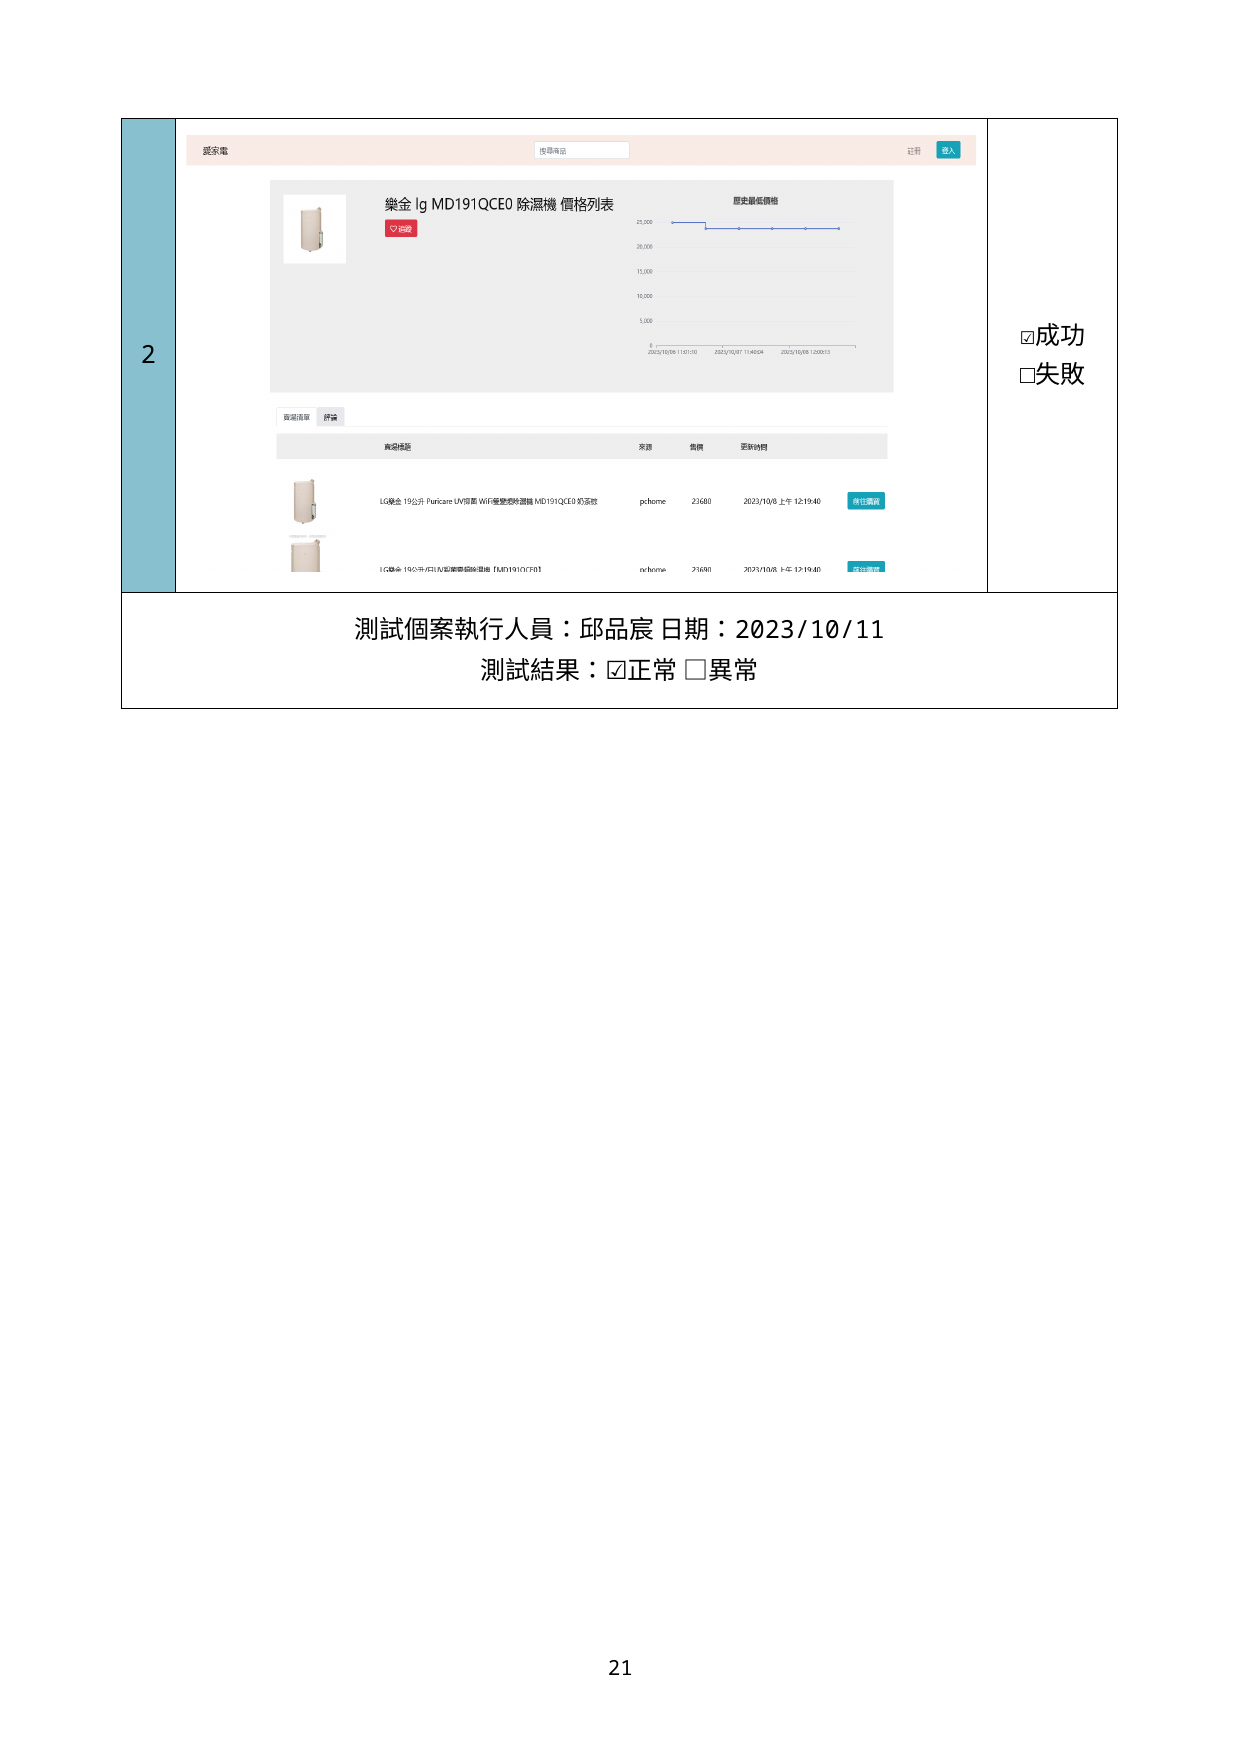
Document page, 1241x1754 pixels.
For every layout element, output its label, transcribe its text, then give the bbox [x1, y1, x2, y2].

table_cell ☑成功 □失敗 [988, 119, 1117, 592]
table_cell [176, 119, 987, 592]
table_cell 2 [122, 119, 175, 592]
picture [186, 135, 977, 572]
table_cell 測試個案執行人員：邱品宸 日期：2023/10/11 測試結果：☑正常 □異常 [122, 593, 1117, 707]
